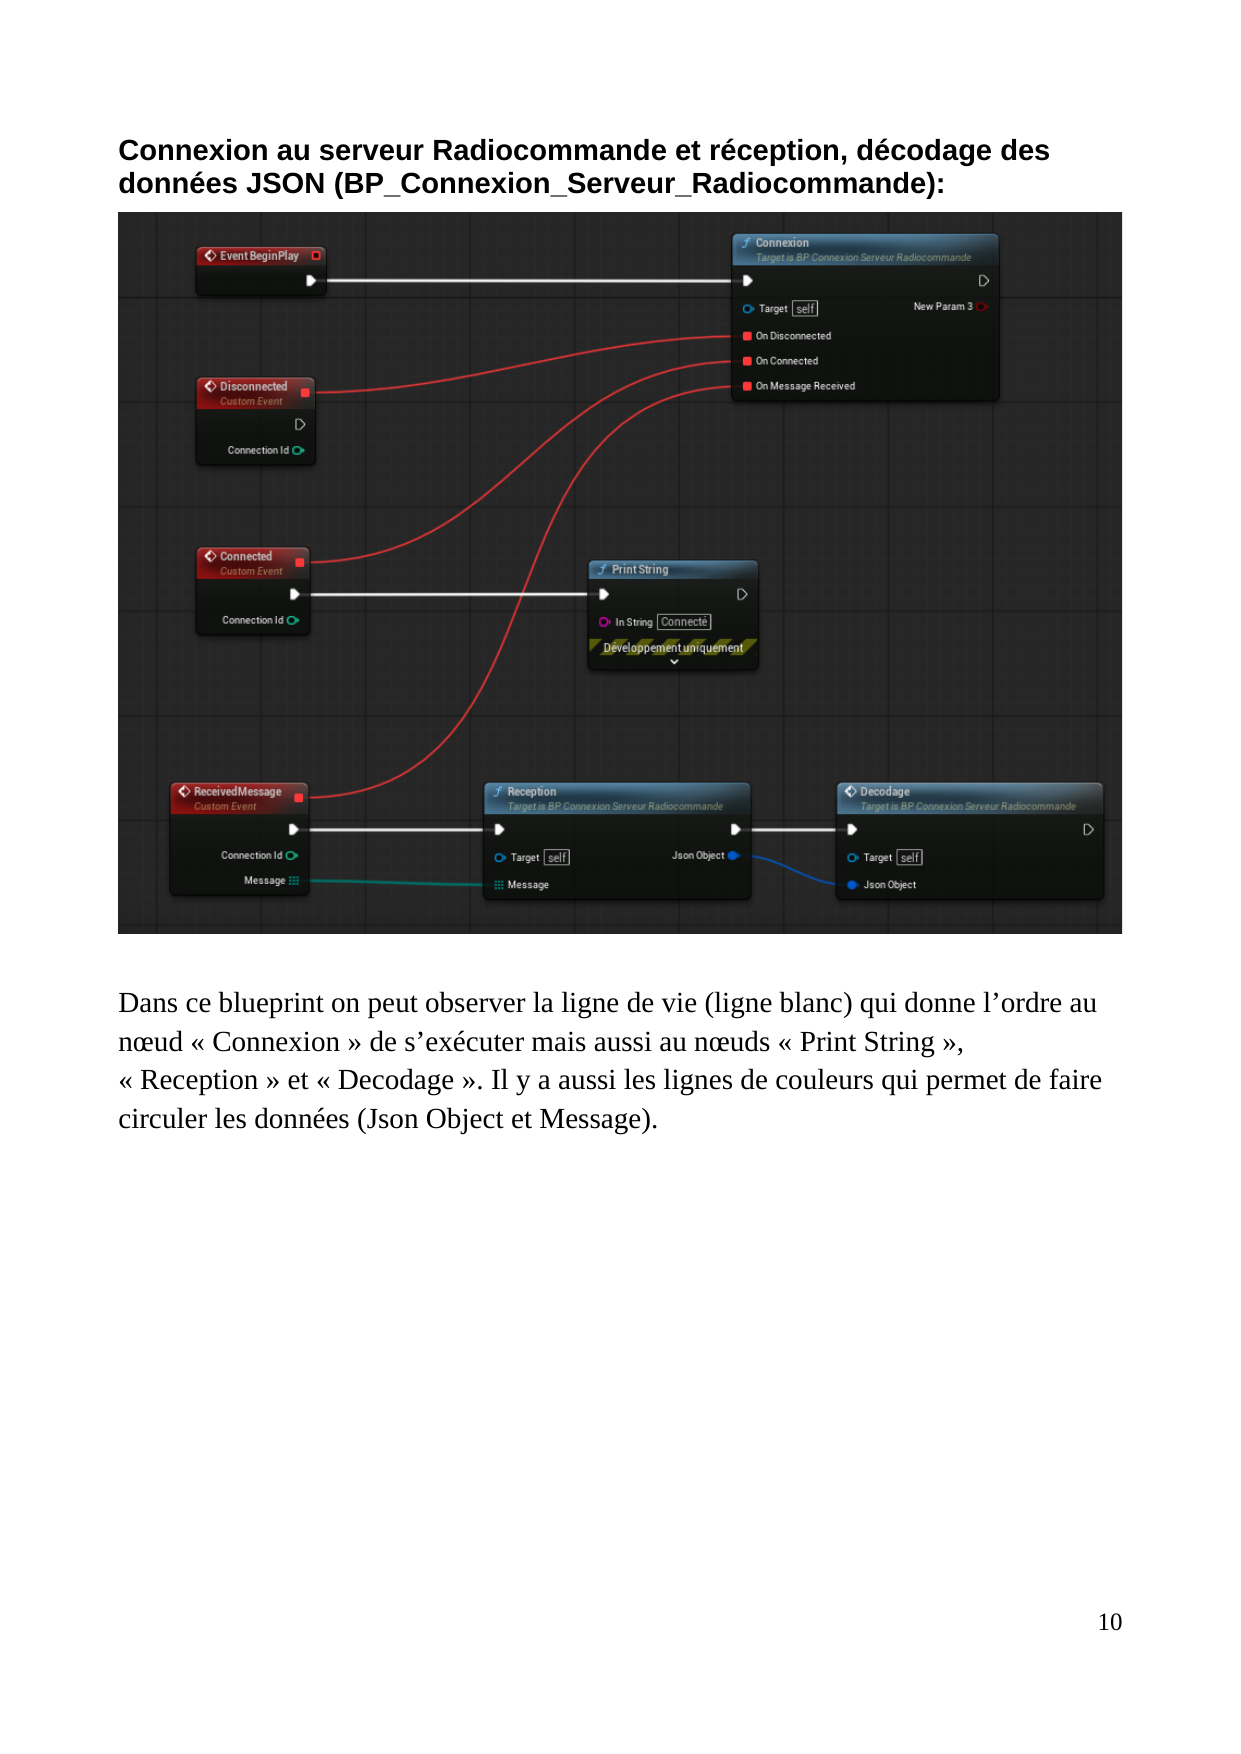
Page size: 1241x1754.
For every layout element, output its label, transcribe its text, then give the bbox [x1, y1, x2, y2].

text Dans ce blueprint on peut observer la ligne de vie (ligne blanc) qui donne l’ordre au nœud « Connexion » de s’exécuter mais aussi au nœuds « Print String », « Reception » et « Decodage ». Il y a aussi les lignes de couleurs qui permet de faire circuler les données (Json Object et Message). [118, 985, 1122, 1134]
picture [118, 212, 1123, 934]
subtitle Connexion au serveur Radiocommande et réception, décodage des données JSON (BP_Connexion_Serveur_Radiocommande): [118, 133, 1122, 200]
